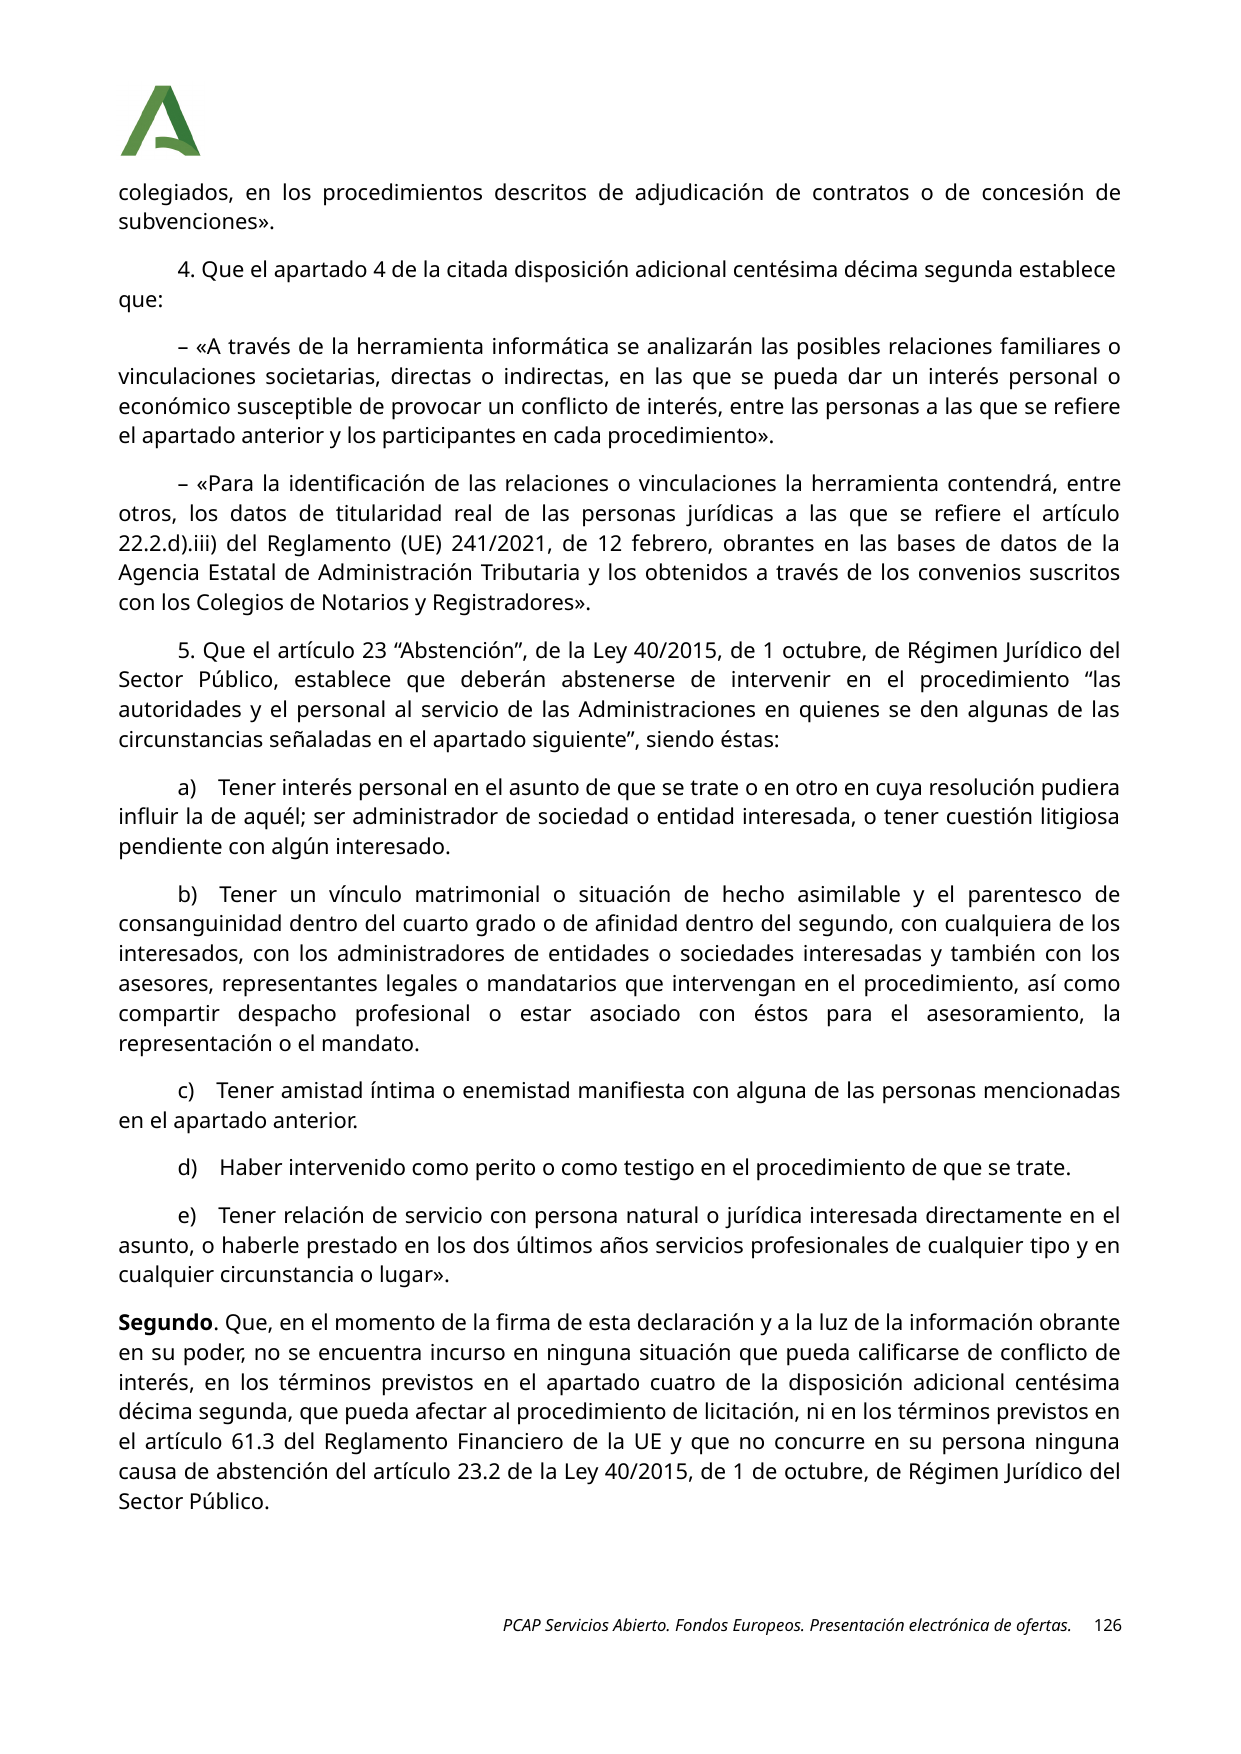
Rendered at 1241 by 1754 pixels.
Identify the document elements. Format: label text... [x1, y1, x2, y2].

text b) Tener un vínculo matrimonial o situación de hecho asimilable y el parentesco de consanguinidad dentro del cuarto grado o de afinidad dentro del segundo, con cualquiera de los interesados, con los administradores de entidades o sociedades interesadas y también con los asesores, representantes legales o mandatarios que intervengan en el procedimiento, así como compartir despacho profesional o estar asociado con éstos para el asesoramiento, la representación o el mandato. [118, 879, 1122, 1057]
text Segundo. Que, en el momento de la firma de esta declaración y a la luz de la información obrante en su poder, no se encuentra incurso en ninguna situación que pueda calificarse de conflicto de interés, en los términos previstos en el apartado cuatro de la disposición adicional centésima décima segunda, que pueda afectar al procedimiento de licitación, ni en los términos previstos en el artículo 61.3 del Reglamento Financiero de la UE y que no concurre en su persona ninguna causa de abstención del artículo 23.2 de la Ley 40/2015, de 1 de octubre, de Régimen Jurídico del Sector Público. [118, 1307, 1122, 1516]
text 5. Que el artículo 23 “Abstención”, de la Ley 40/2015, de 1 octubre, de Régimen Jurídico del Sector Público, establece que deberán abstenerse de intervenir en el procedimiento “las autoridades y el personal al servicio de las Administraciones en quienes se den algunas de las circunstancias señaladas en el apartado siguiente”, siendo éstas: [118, 635, 1122, 754]
text d) Haber intervenido como perito o como testigo en el procedimiento de que se trate. [118, 1152, 1122, 1182]
text – «Para la identificación de las relaciones o vinculaciones la herramienta contendrá, entre otros, los datos de titularidad real de las personas jurídicas a las que se refiere el artículo 22.2.d).iii) del Reglamento (UE) 241/2021, de 12 febrero, obrantes en las bases de datos de la Agencia Estatal de Administración Tributaria y los obtenidos a través de los convenios suscritos con los Colegios de Notarios y Registradores». [118, 468, 1122, 617]
text 4. Que el apartado 4 de la citada disposición adicional centésima décima segunda establece que: [118, 254, 1122, 313]
text a) Tener interés personal en el asunto de que se trate o en otro en cuya resolución pudiera influir la de aquél; ser administrador de sociedad o entidad interesada, o tener cuestión litigiosa pendiente con algún interesado. [118, 772, 1122, 861]
text – «A través de la herramienta informática se analizarán las posibles relaciones familiares o vinculaciones societarias, directas o indirectas, en las que se pueda dar un interés personal o económico susceptible de provocar un conflicto de interés, entre las personas a las que se refiere el apartado anterior y los participantes en cada procedimiento». [118, 331, 1122, 450]
text c) Tener amistad íntima o enemistad manifiesta con alguna de las personas mencionadas en el apartado anterior. [118, 1075, 1122, 1135]
text e) Tener relación de servicio con persona natural o jurídica interesada directamente en el asunto, o haberle prestado en los dos últimos años servicios profesionales de cualquier tipo y en cualquier circunstancia o lugar». [118, 1200, 1122, 1289]
picture [116, 81, 205, 160]
text colegiados, en los procedimientos descritos de adjudicación de contratos o de concesión de subvenciones». [118, 177, 1122, 236]
